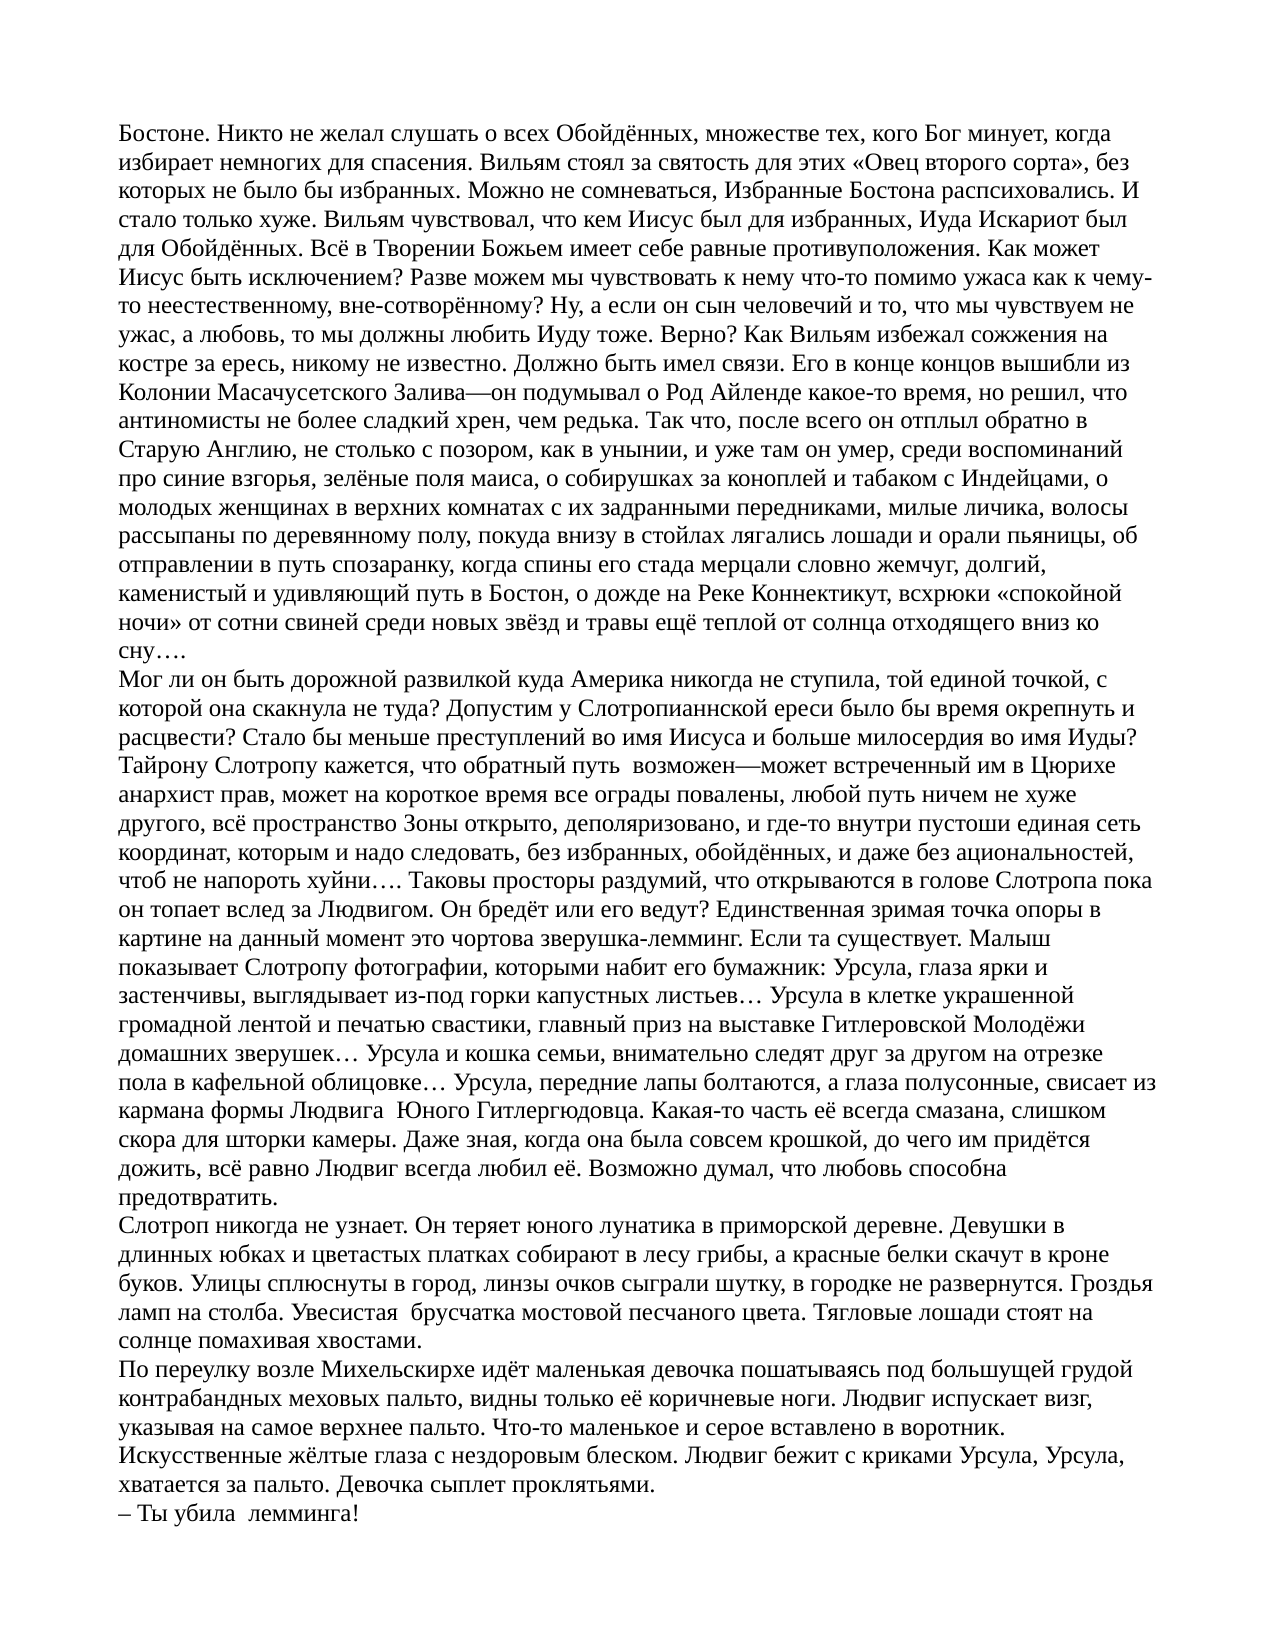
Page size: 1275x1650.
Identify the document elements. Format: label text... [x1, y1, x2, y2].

text Бостоне. Никто не желал слушать о всех Обойдённых, множестве тех, кого Бог минует, когда избирает немногих для спасения. Вильям стоял за святость для этих «Овец второго сорта», без которых не было бы избранных. Можно не сомневаться, Избранные Бостона распсиховались. И стало только хуже. Вильям чувствовал, что кем Иисус был для избранных, Иуда Искариот был для Обойдённых. Всё в Творении Божьем имеет себе равные противуположения. Как может Иисус быть исключением? Разве можем мы чувствовать к нему что-то помимо ужаса как к чему-то неестественному, вне-сотворённому? Ну, а если он сын человечий и то, что мы чувствуем не ужас, а любовь, то мы должны любить Иуду тоже. Верно? Как Вильям избежал сожжения на костре за ересь, никому не известно. Должно быть имел связи. Его в конце концов вышибли из Колонии Масачусетского Залива—он подумывал о Род Айленде какое-то время, но решил, что антиномисты не более сладкий хрен, чем редька. Так что, после всего он отплыл обратно в Старую Англию, не столько с позором, как в унынии, и уже там он умер, среди воспоминаний про синие взгорья, зелёные поля маиса, о собирушках за коноплей и табаком с Индейцами, о молодых женщинах в верхних комнатах с их задранными передниками, милые личика, волосы рассыпаны по деревянному полу, покуда внизу в стойлах лягались лошади и орали пьяницы, об отправлении в путь спозаранку, когда спины его стада мерцали словно жемчуг, долгий, каменистый и удивляющий путь в Бостон, о дожде на Реке Коннектикут, всхрюки «спокойной ночи» от сотни свиней среди новых звёзд и травы ещё теплой от солнца отходящего вниз ко сну…. [118, 118, 1157, 664]
text По переулку возле Михельскирхе идёт маленькая девочка пошатываясь под большущей грудой контрабандных меховых пальто, видны только её коричневые ноги. Людвиг испускает визг, указывая на самое верхнее пальто. Что-то маленькое и серое вставлено в воротник. Искусственные жёлтые глаза с нездоровым блеском. Людвиг бежит с криками Урсула, Урсула, хватается за пальто. Девочка сыплет проклятьями. [118, 1354, 1157, 1498]
text Слотроп никогда не узнает. Он теряет юного лунатика в приморской деревне. Девушки в длинных юбках и цветастых платках собирают в лесу грибы, а красные белки скачут в кроне буков. Улицы сплюснуты в город, линзы очков сыграли шутку, в городке не развернутся. Гроздья ламп на столба. Увесистая брусчатка мостовой песчаного цвета. Тягловые лошади стоят на солнце помахивая хвостами. [118, 1211, 1157, 1354]
text Мог ли он быть дорожной развилкой куда Америка никогда не ступила, той единой точкой, с которой она скакнула не туда? Допустим у Слотропианнской ереси было бы время окрепнуть и расцвести? Стало бы меньше преступлений во имя Иисуса и больше милосердия во имя Иуды? Тайрону Слотропу кажется, что обратный путь возможен—может встреченный им в Цюрихе анархист прав, может на короткое время все ограды повалены, любой путь ничем не хуже другого, всё пространство Зоны открыто, деполяризовано, и где-то внутри пустоши единая сеть координат, которым и надо следовать, без избранных, обойдённых, и даже без ациональностей, чтоб не напороть хуйни…. Таковы просторы раздумий, что открываются в голове Слотропа пока он топает вслед за Людвигом. Он бредёт или его ведут? Единственная зримая точка опоры в картине на данный момент это чортова зверушка-лемминг. Если та существует. Малыш показывает Слотропу фотографии, которыми набит его бумажник: Урсула, глаза ярки и застенчивы, выглядывает из-под горки капустных листьев… Урсула в клетке украшенной громадной лентой и печатью свастики, главный приз на выставке Гитлеровской Молодёжи домашних зверушек… Урсула и кошка семьи, внимательно следят друг за другом на отрезке пола в кафельной облицовке… Урсула, передние лапы болтаются, а глаза полусонные, свисает из кармана формы Людвига Юного Гитлергюдовца. Какая-то часть её всегда смазана, слишком скора для шторки камеры. Даже зная, когда она была совсем крошкой, до чего им придётся дожить, всё равно Людвиг всегда любил её. Возможно думал, что любовь способна предотвратить. [118, 664, 1157, 1211]
text – Ты убила лемминга! [118, 1498, 1157, 1527]
